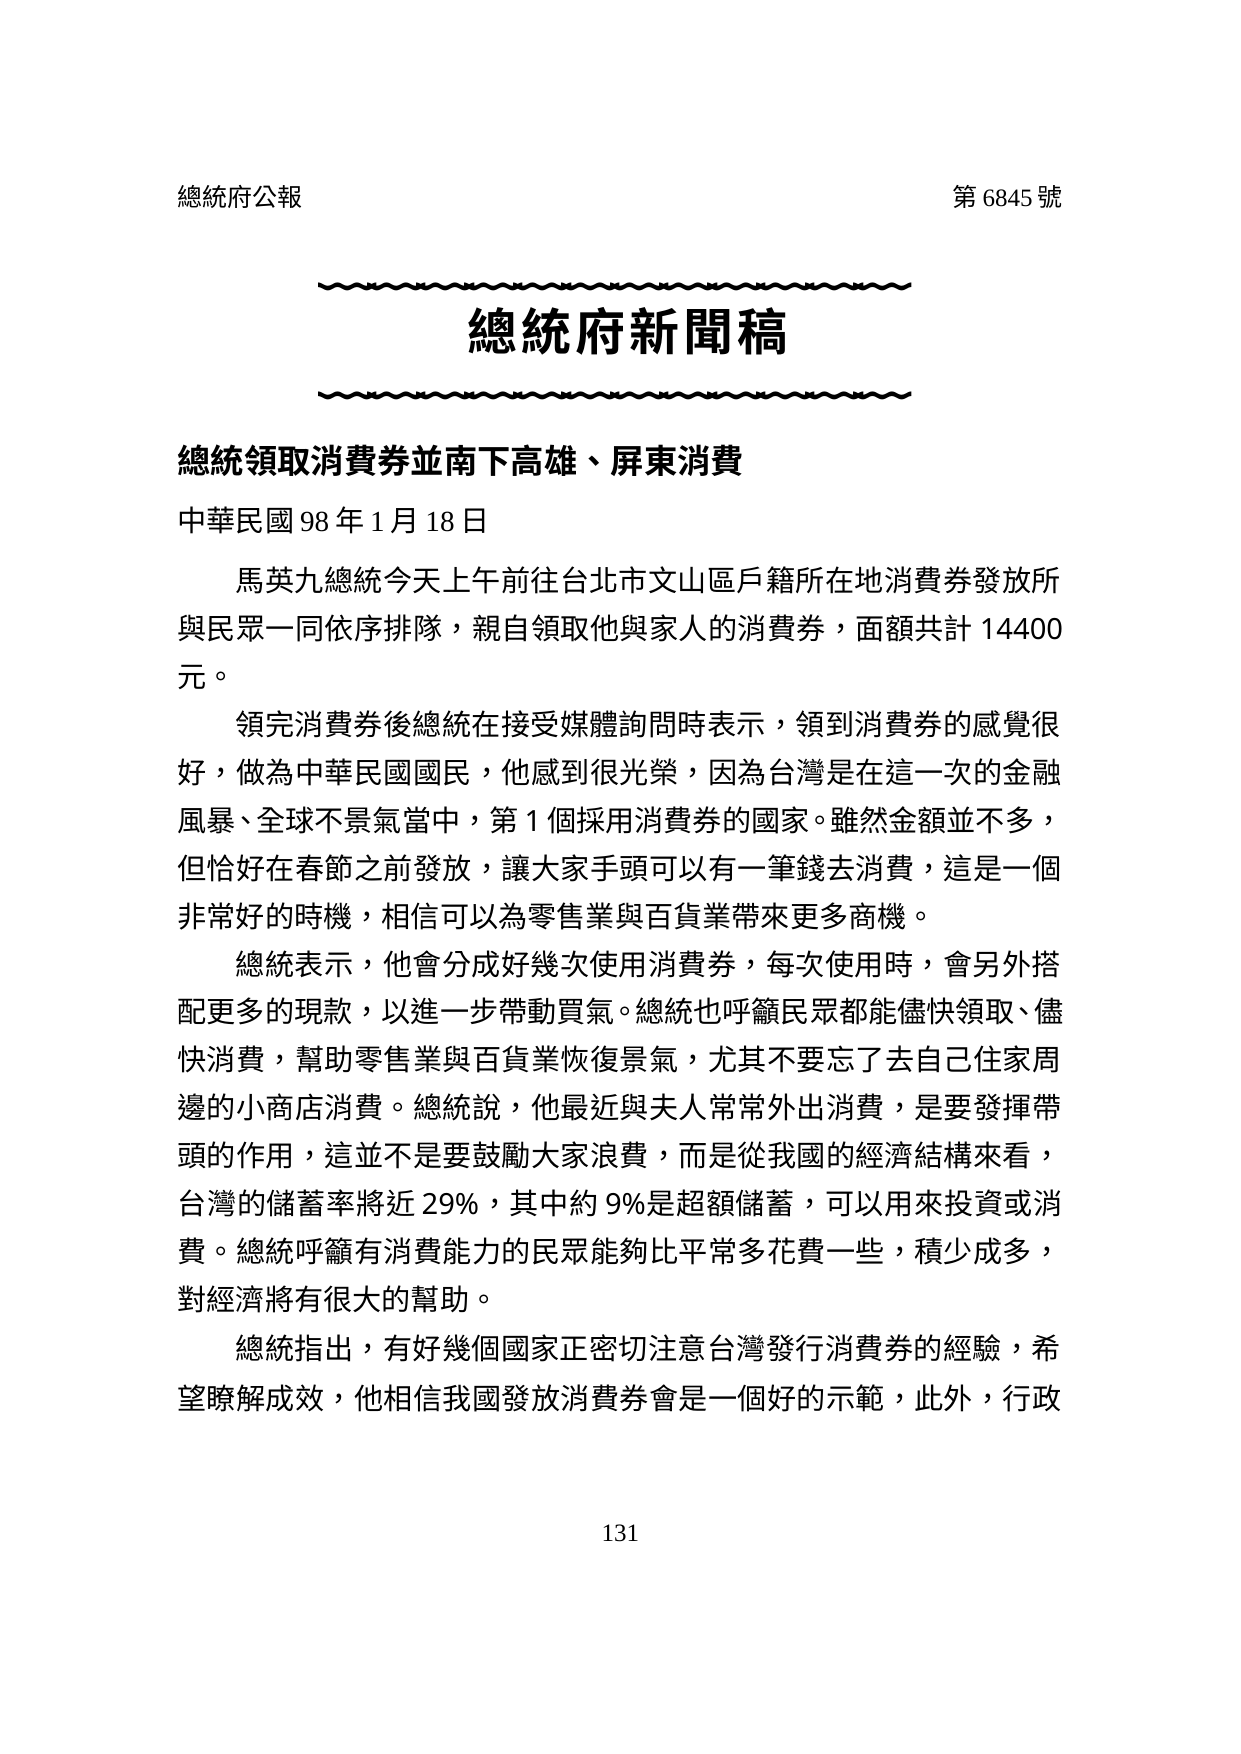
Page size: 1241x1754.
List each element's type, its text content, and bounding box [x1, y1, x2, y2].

text 總統領取消費券並南下高雄、屏東消費 [177, 437, 1063, 482]
text 中華民國98年1月18日 [177, 495, 1063, 541]
text ﹏﹏﹏﹏﹏﹏﹏﹏﹏﹏﹏﹏ [177, 266, 1063, 291]
text 總統指出，有好幾個國家正密切注意台灣發行消費券的經驗，希望瞭解成效，他相信我國發放消費券會是一個好的示範，此外，行政 [177, 1320, 1063, 1419]
text ﹏﹏﹏﹏﹏﹏﹏﹏﹏﹏﹏﹏ [177, 374, 1063, 399]
text 總統表示，他會分成好幾次使用消費券，每次使用時，會另外搭配更多的現款，以進一步帶動買氣。總統也呼籲民眾都能儘快領取、儘快消費，幫助零售業與百貨業恢復景氣，尤其不要忘了去自己住家周邊的小商店消費。總統說，他最近與夫人常常外出消費，是要發揮帶頭的作用，這並不是要鼓勵大家浪費，而是從我國的經濟結構來看，台灣的儲蓄率將近29%，其中約9%是超額儲蓄，可以用來投資或消費。總統呼籲有消費能力的民眾能夠比平常多花費一些，積少成多，對經濟將有很大的幫助。 [177, 937, 1063, 1320]
text 領完消費券後總統在接受媒體詢問時表示，領到消費券的感覺很好，做為中華民國國民，他感到很光榮，因為台灣是在這一次的金融風暴、全球不景氣當中，第1個採用消費券的國家。雖然金額並不多，但恰好在春節之前發放，讓大家手頭可以有一筆錢去消費，這是一個非常好的時機，相信可以為零售業與百貨業帶來更多商機。 [177, 697, 1063, 937]
text 馬英九總統今天上午前往台北市文山區戶籍所在地消費券發放所，與民眾一同依序排隊，親自領取他與家人的消費券，面額共計14400元。 [177, 553, 1063, 697]
text 總統府新聞稿 [192, 303, 1063, 362]
